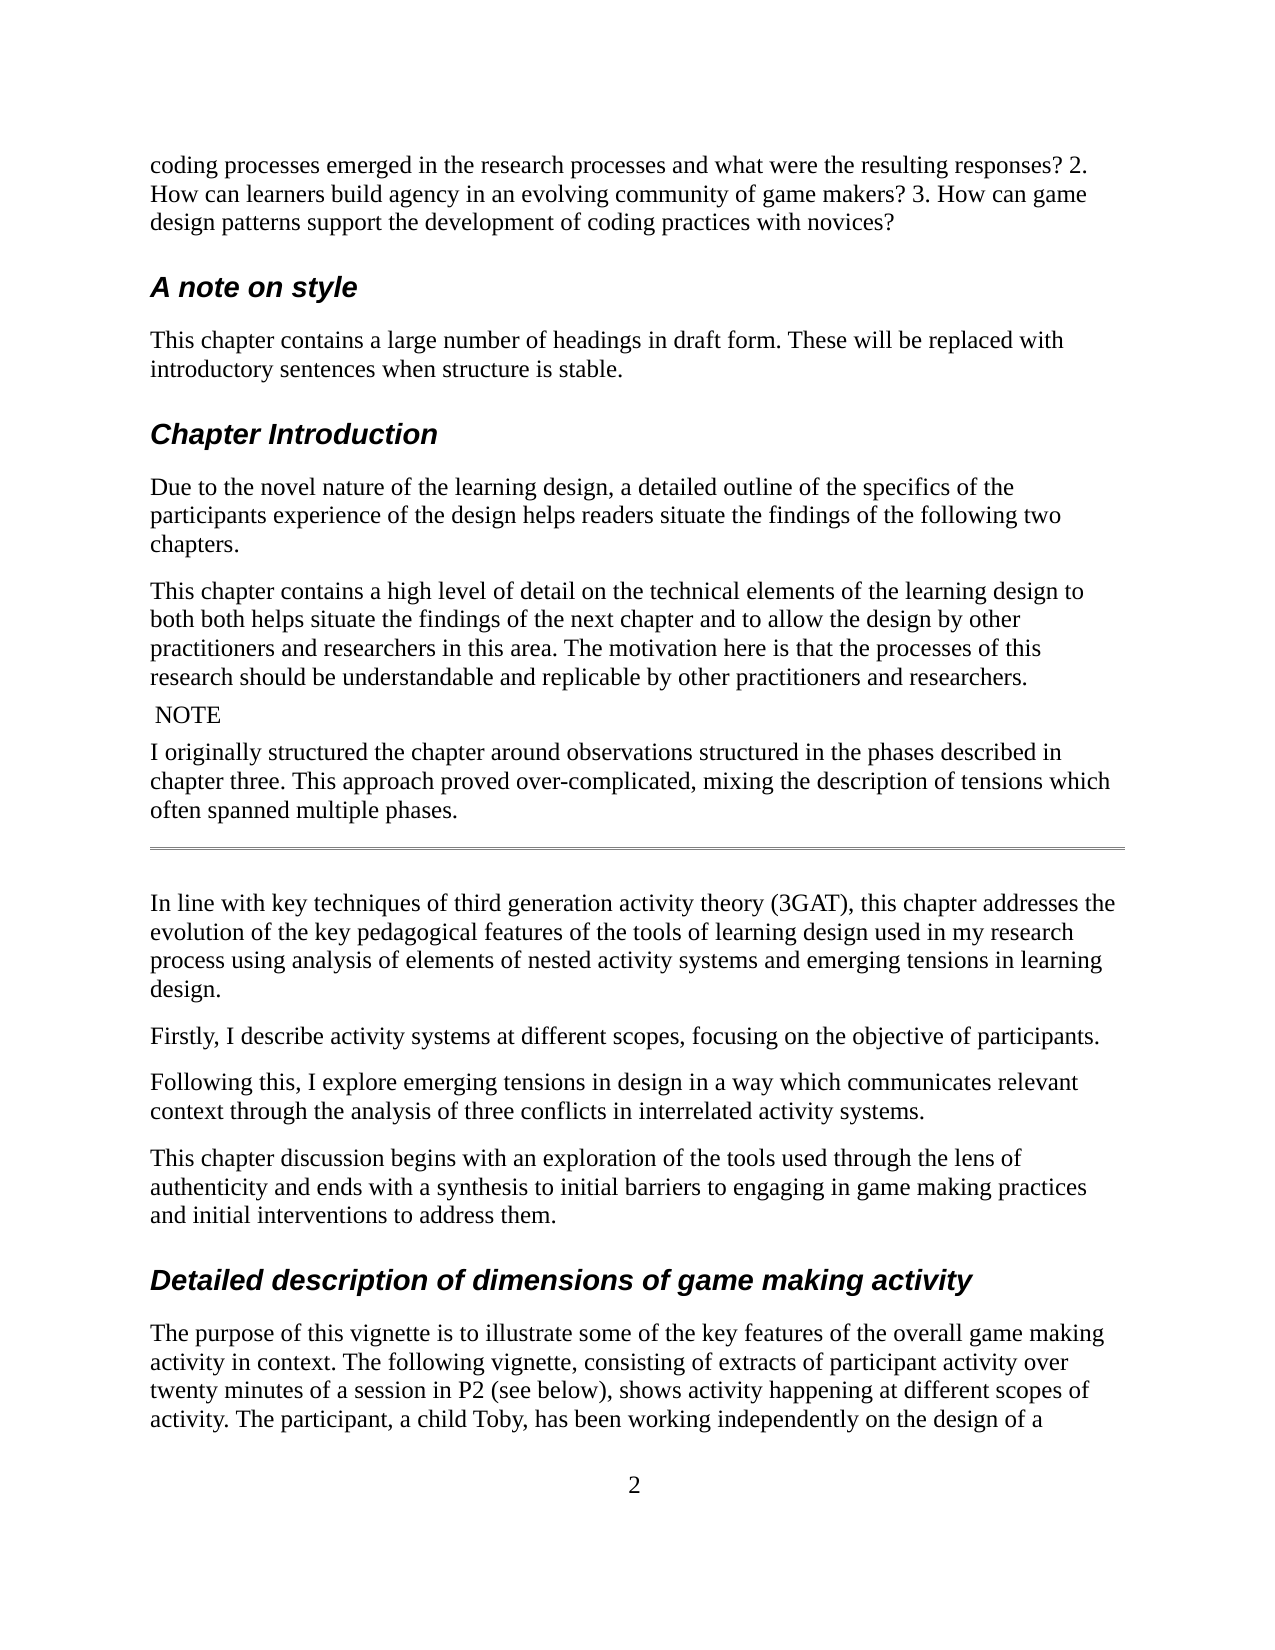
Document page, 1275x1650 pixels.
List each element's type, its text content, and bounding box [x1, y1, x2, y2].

text coding processes emerged in the research processes and what were the resulting responses? 2. How can learners build agency in an evolving community of game makers? 3. How can game design patterns support the development of coding practices with novices? [150, 150, 1125, 236]
text I originally structured the chapter around observations structured in the phases described in chapter three. This approach proved over-complicated, mixing the description of tensions which often spanned multiple phases. [150, 737, 1125, 824]
text Following this, I explore emerging tensions in design in a way which communicates relevant context through the analysis of three conflicts in interrelated activity systems. [150, 1067, 1125, 1125]
text The purpose of this vignette is to illustrate some of the key features of the overall game making activity in context. The following vignette, consisting of extracts of participant activity over twenty minutes of a session in P2 (see below), shows activity happening at different scopes of activity. The participant, a child Toby, has been working independently on the design of a [150, 1318, 1125, 1433]
table_header NOTE [150, 700, 1125, 728]
subtitle Detailed description of dimensions of game making activity [150, 1263, 1125, 1297]
text Firstly, I describe activity systems at different scopes, focusing on the objective of participants. [150, 1021, 1125, 1049]
text This chapter contains a large number of headings in draft form. These will be replaced with introductory sentences when structure is stable. [150, 325, 1125, 383]
text This chapter contains a high level of detail on the technical elements of the learning design to both both helps situate the findings of the next chapter and to allow the design by other practitioners and researchers in this area. The motivation here is that the processes of this research should be understandable and replicable by other practitioners and researchers. [150, 576, 1125, 691]
text This chapter discussion begins with an exploration of the tools used through the lens of authenticity and ends with a synthesis to initial barriers to engaging in game making practices and initial interventions to address them. [150, 1143, 1125, 1229]
text Due to the novel nature of the learning design, a detailed outline of the specifics of the participants experience of the design helps readers situate the findings of the following two chapters. [150, 472, 1125, 558]
subtitle A note on style [150, 270, 1125, 304]
subtitle Chapter Introduction [150, 417, 1125, 450]
text In line with key techniques of third generation activity theory (3GAT), this chapter addresses the evolution of the key pedagogical features of the tools of learning design used in my research process using analysis of elements of nested activity systems and emerging tensions in learning design. [150, 888, 1125, 1003]
